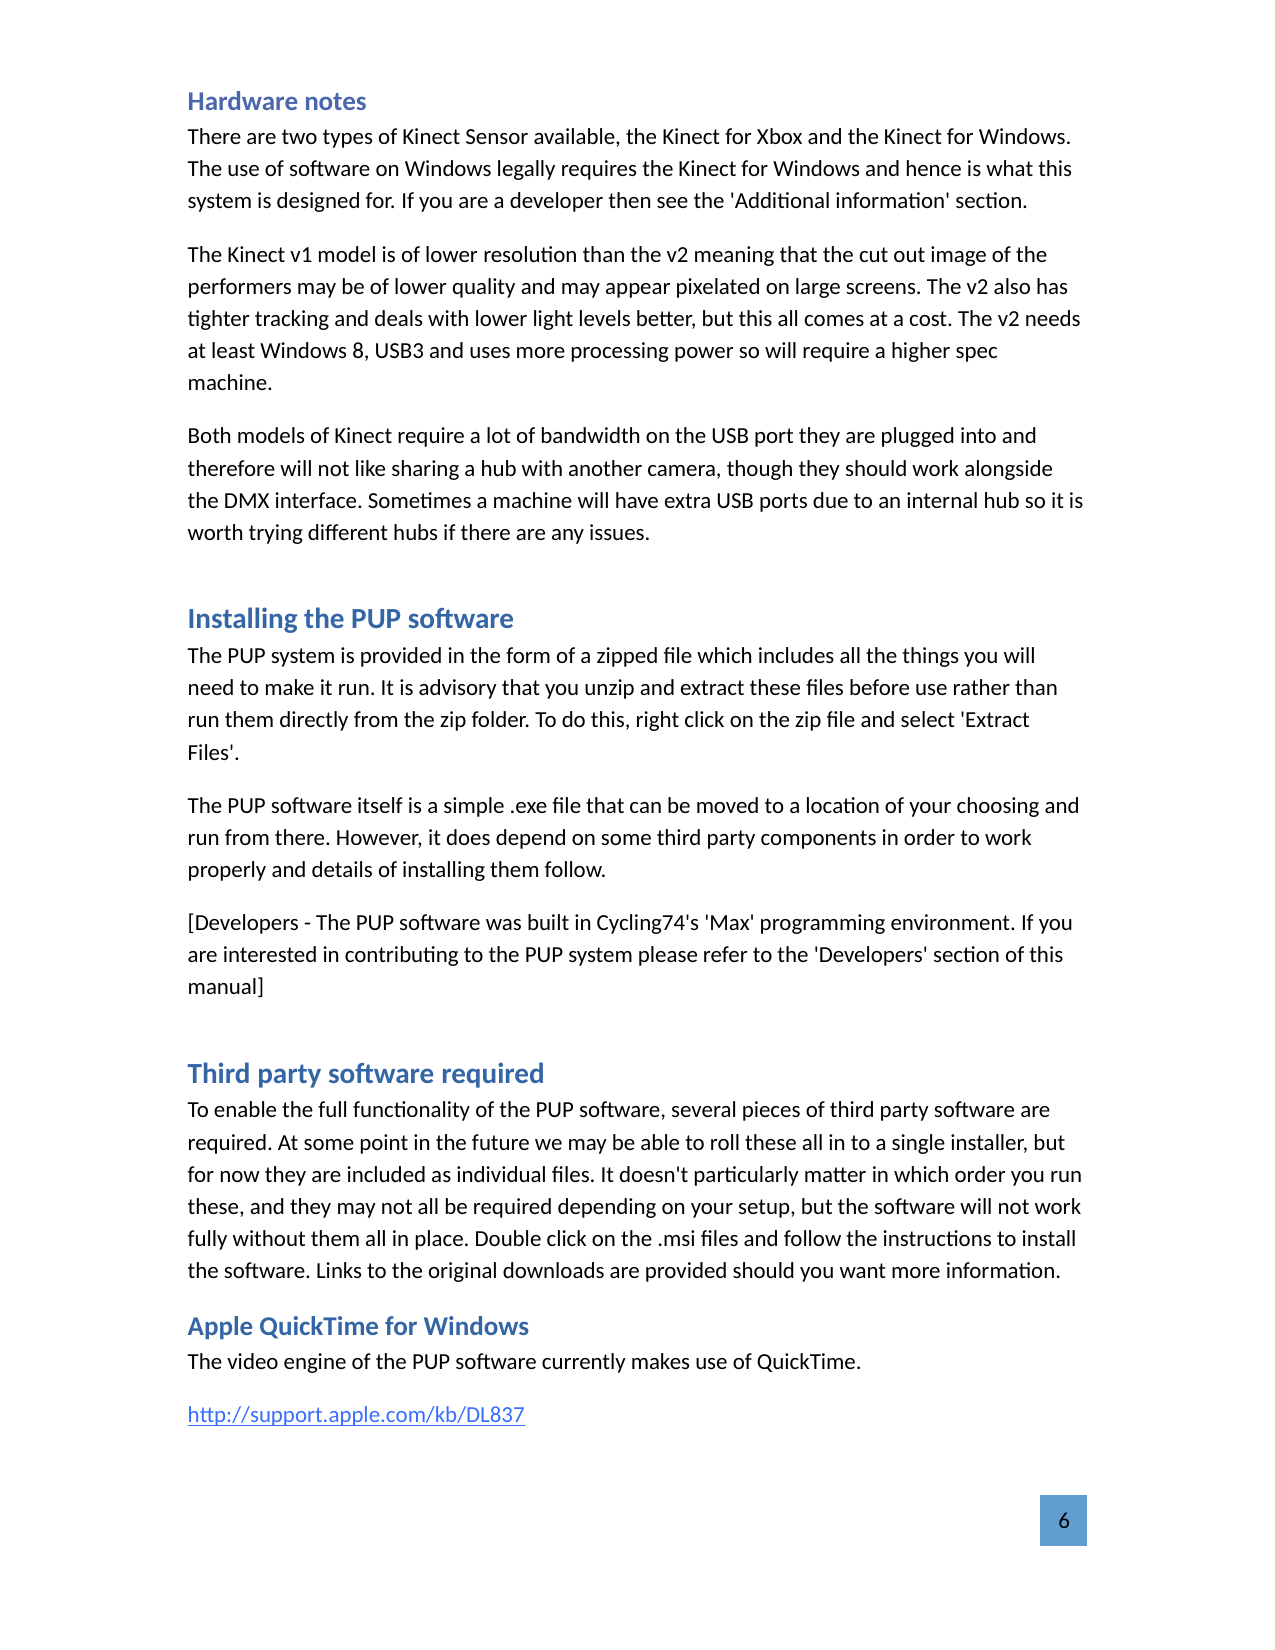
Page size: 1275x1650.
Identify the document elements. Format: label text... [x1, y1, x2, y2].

text The PUP system is provided in the form of a zipped file which includes all the things you will need to make it run. It is advisory that you unzip and extract these files before use rather than run them directly from the zip folder. To do this, right click on the zip file and select 'Extract Files'. [187, 641, 1087, 766]
subtitle Installing the PUP software [187, 600, 1087, 636]
text The PUP software itself is a simple .exe file that can be moved to a location of your choosing and run from there. However, it does depend on some third party components in order to work properly and details of installing them follow. [187, 791, 1087, 883]
text [Developers - The PUP software was built in Cycling74's 'Max' programming environment. If you are interested in contributing to the PUP system please refer to the 'Developers' section of this manual] [187, 908, 1087, 1001]
subtitle Third party software required [187, 1055, 1087, 1090]
subtitle Apple QuickTime for Windows [187, 1309, 1087, 1343]
text To enable the full functionality of the PUP software, several pieces of third party software are required. At some point in the future we may be able to roll these all in to a single installer, but for now they are included as individual files. It doesn't particularly matter in which order you run these, and they may not all be required depending on your setup, but the software will not work fully without them all in place. Double click on the .msi files and follow the instructions to install the software. Links to the original downloads are provided should you want more information. [187, 1096, 1087, 1284]
text The video engine of the PUP software currently makes use of QuickTime. [187, 1347, 1087, 1376]
subtitle Hardware notes [187, 84, 1087, 117]
text Both models of Kinect require a lot of bandwidth on the USB port they are plugged into and therefore will not like sharing a hub with another camera, though they should work alongside the DMX interface. Sometimes a machine will have extra USB ports due to an internal hub so it is worth trying different hubs if there are any issues. [187, 421, 1087, 546]
text The Kinect v1 model is of lower resolution than the v2 meaning that the cut out image of the performers may be of lower quality and may appear pixelated on large screens. The v2 also has tighter tracking and deals with lower light levels better, but this all comes at a cost. The v2 needs at least Windows 8, USB3 and uses more processing power so will require a higher spec machine. [187, 240, 1087, 396]
text http://support.apple.com/kb/DL837 [187, 1401, 1087, 1428]
text There are two types of Kinect Sensor available, the Kinect for Xbox and the Kinect for Windows. The use of software on Windows legally requires the Kinect for Windows and hence is what this system is designed for. If you are a developer then see the 'Additional information' section. [187, 122, 1087, 215]
